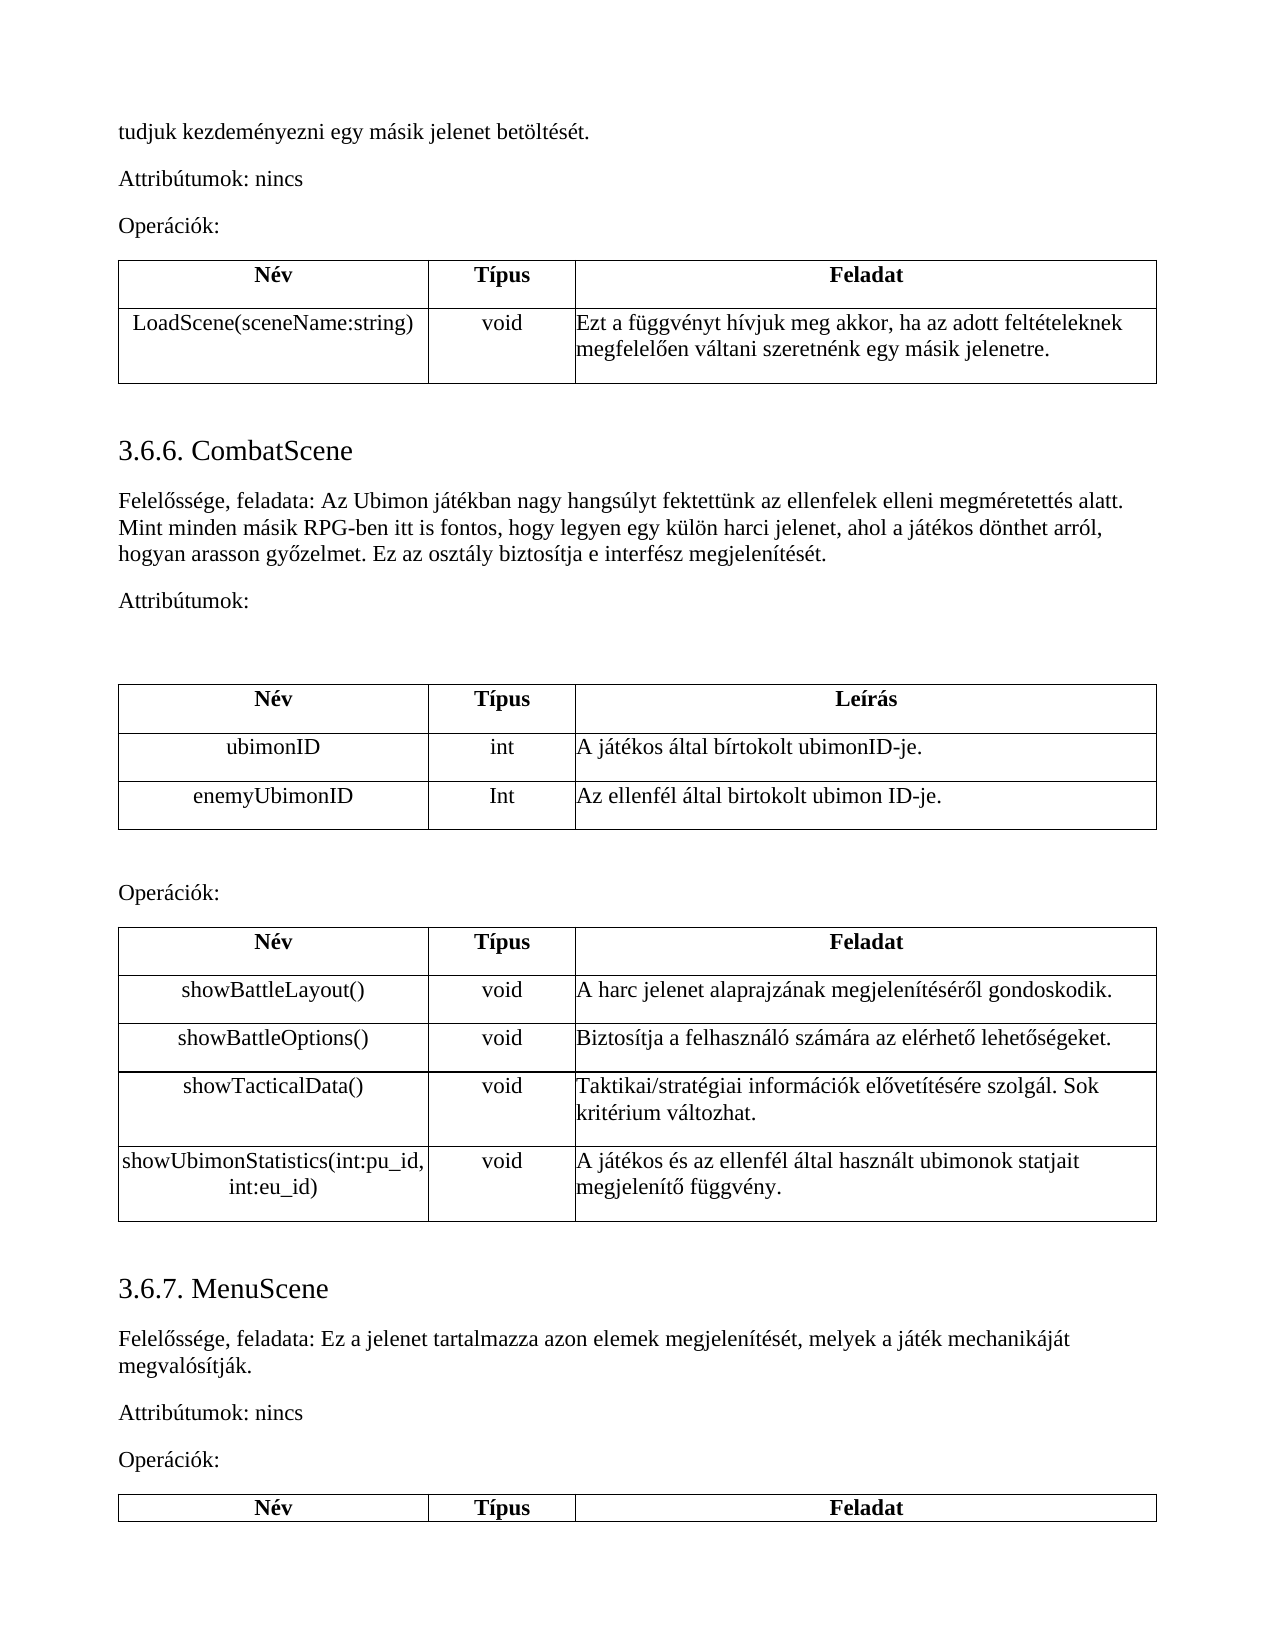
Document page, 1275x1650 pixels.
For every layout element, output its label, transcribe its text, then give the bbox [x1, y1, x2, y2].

table_header Név [119, 928, 428, 975]
text Operációk: [118, 1446, 1157, 1473]
table_header Típus [429, 928, 575, 975]
text Felelőssége, feladata: Az Ubimon játékban nagy hangsúlyt fektettünk az ellenfelek elleni megméretettés alatt. Mint minden másik RPG-ben itt is fontos, hogy legyen egy külön harci jelenet, ahol a játékos dönthet arról, hogyan arasson győzelmet. Ez az osztály biztosítja e interfész megjelenítését. [118, 487, 1157, 567]
text Attribútumok: [118, 587, 1157, 614]
table_cell LoadScene(sceneName:string) [119, 309, 428, 382]
table_cell ubimonID [119, 734, 428, 781]
table_cell void [429, 309, 575, 382]
table_cell Biztosítja a felhasználó számára az elérhető lehetőségeket. [576, 1024, 1156, 1071]
text Felelőssége, feladata: Ez a jelenet tartalmazza azon elemek megjelenítését, melyek a játék mechanikáját megvalósítják. [118, 1326, 1157, 1378]
table_cell Ezt a függvényt hívjuk meg akkor, ha az adott feltételeknek megfelelően váltani szeretnénk egy másik jelenetre. [576, 309, 1156, 382]
table_cell void [429, 1073, 575, 1146]
text Operációk: [118, 212, 1157, 239]
table_cell A játékos és az ellenfél által használt ubimonok statjait megjelenítő függvény. [576, 1147, 1156, 1221]
table_header Leírás [576, 685, 1156, 732]
table_cell Int [429, 782, 575, 829]
table_cell showUbimonStatistics(int:pu_id, int:eu_id) [119, 1147, 428, 1221]
table_cell Taktikai/stratégiai információk elővetítésére szolgál. Sok kritérium változhat. [576, 1073, 1156, 1146]
table_header Név [119, 685, 428, 732]
table_header Típus [429, 1495, 575, 1521]
table_cell int [429, 734, 575, 781]
table_header Név [119, 261, 428, 308]
table_cell A harc jelenet alaprajzának megjelenítéséről gondoskodik. [576, 976, 1156, 1023]
table_cell void [429, 1147, 575, 1221]
text Attribútumok: nincs [118, 1399, 1157, 1425]
table_header Feladat [576, 261, 1156, 308]
table_cell Az ellenfél által birtokolt ubimon ID-je. [576, 782, 1156, 829]
table_cell showTacticalData() [119, 1073, 428, 1146]
table_header Típus [429, 261, 575, 308]
table_cell void [429, 1024, 575, 1071]
table_header Feladat [576, 928, 1156, 975]
table_header Típus [429, 685, 575, 732]
table_cell void [429, 976, 575, 1023]
text 3.6.7. MenuScene [118, 1271, 1157, 1305]
table_cell A játékos által bírtokolt ubimonID-je. [576, 734, 1156, 781]
table_header Név [119, 1495, 428, 1521]
table_cell showBattleOptions() [119, 1024, 428, 1071]
text Operációk: [118, 879, 1157, 906]
text tudjuk kezdeményezni egy másik jelenet betöltését. [118, 118, 1157, 144]
table_cell showBattleLayout() [119, 976, 428, 1023]
table_header Feladat [576, 1495, 1156, 1521]
text 3.6.6. CombatScene [118, 433, 1157, 467]
text Attribútumok: nincs [118, 165, 1157, 192]
table_cell enemyUbimonID [119, 782, 428, 829]
